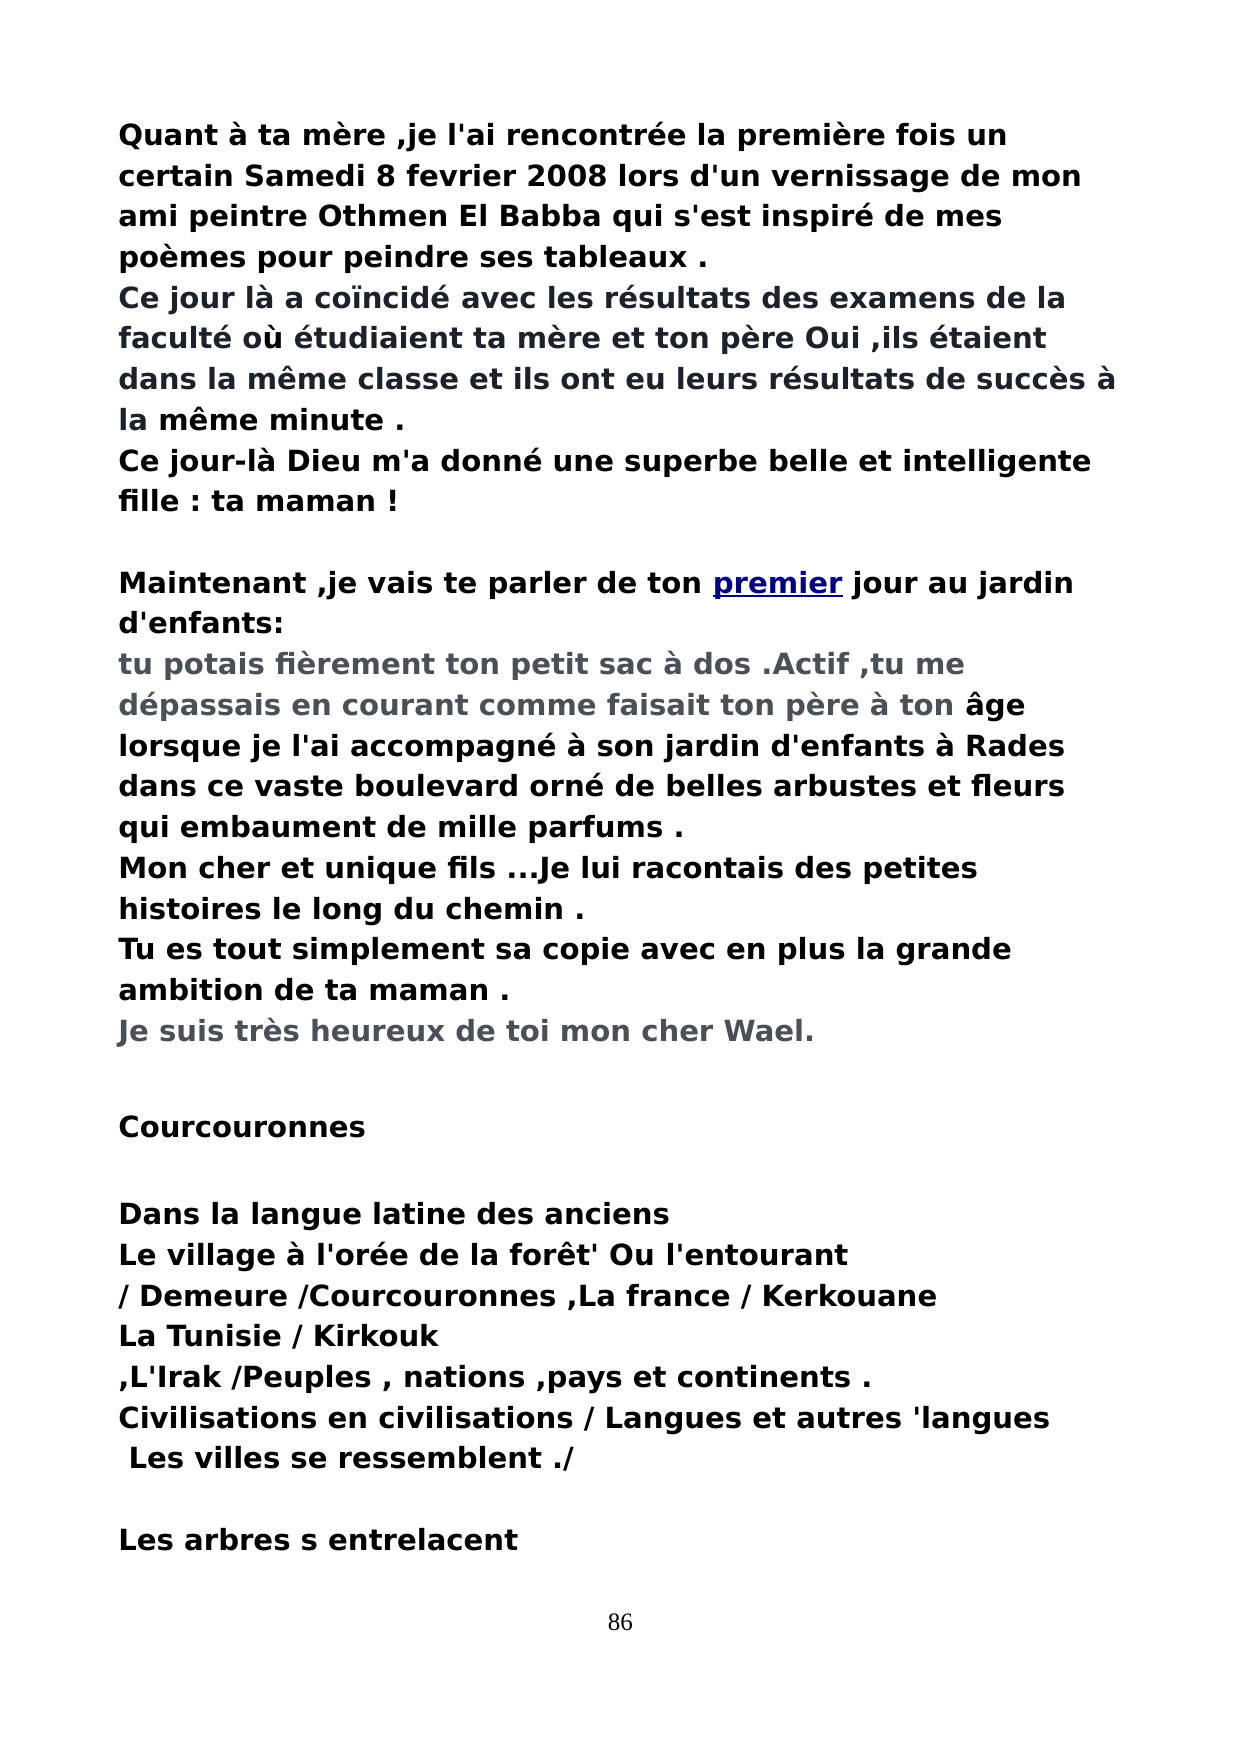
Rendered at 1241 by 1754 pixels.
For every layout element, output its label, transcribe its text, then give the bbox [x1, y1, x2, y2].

text Ce jour-là Dieu m'a donné une superbe belle et intelligente fille : ta maman ! [118, 444, 1122, 519]
text Dans la langue latine des anciens [118, 1197, 1122, 1231]
text Mon cher et unique fils ...Je lui racontais des petites histoires le long du chemin . Tu es tout simplement sa copie avec en plus la grande ambition de ta maman . Je suis très heureux de toi mon cher Wael. [118, 851, 1122, 1048]
text Les villes se ressemblent ./ [118, 1442, 1122, 1476]
text Maintenant ,je vais te parler de ton premier jour au jardin d'enfants: tu potais fièrement ton petit sac à dos .Actif ,tu me dépassais en courant comme faisait ton père à ton âge lorsque je l'ai accompagné à son jardin d'enfants à Rades dans ce vaste boulevard orné de belles arbustes et fleurs qui embaument de mille parfums . [118, 566, 1122, 844]
text Le village à l'orée de la forêt' Ou l'entourant [118, 1238, 1122, 1272]
text La Tunisie / Kirkouk [118, 1319, 1122, 1353]
text Quant à ta mère ,je l'ai rencontrée la première fois un certain Samedi 8 fevrier 2008 lors d'un vernissage de mon ami peintre Othmen El Babba qui s'est inspiré de mes poèmes pour peindre ses tableaux . Ce jour là a coïncidé avec les résultats des examens de la faculté où étudiaient ta mère et ton père Oui ,ils étaient dans la même classe et ils ont eu leurs résultats de succès à la même minute . [118, 118, 1122, 437]
text ,L'Irak /Peuples , nations ,pays et continents . [118, 1360, 1122, 1394]
text Civilisations en civilisations / Langues et autres 'langues [118, 1401, 1122, 1435]
subtitle Courcouronnes [118, 1110, 1122, 1144]
text Les arbres s entrelacent [118, 1523, 1122, 1557]
text / Demeure /Courcouronnes ,La france / Kerkouane [118, 1279, 1122, 1313]
